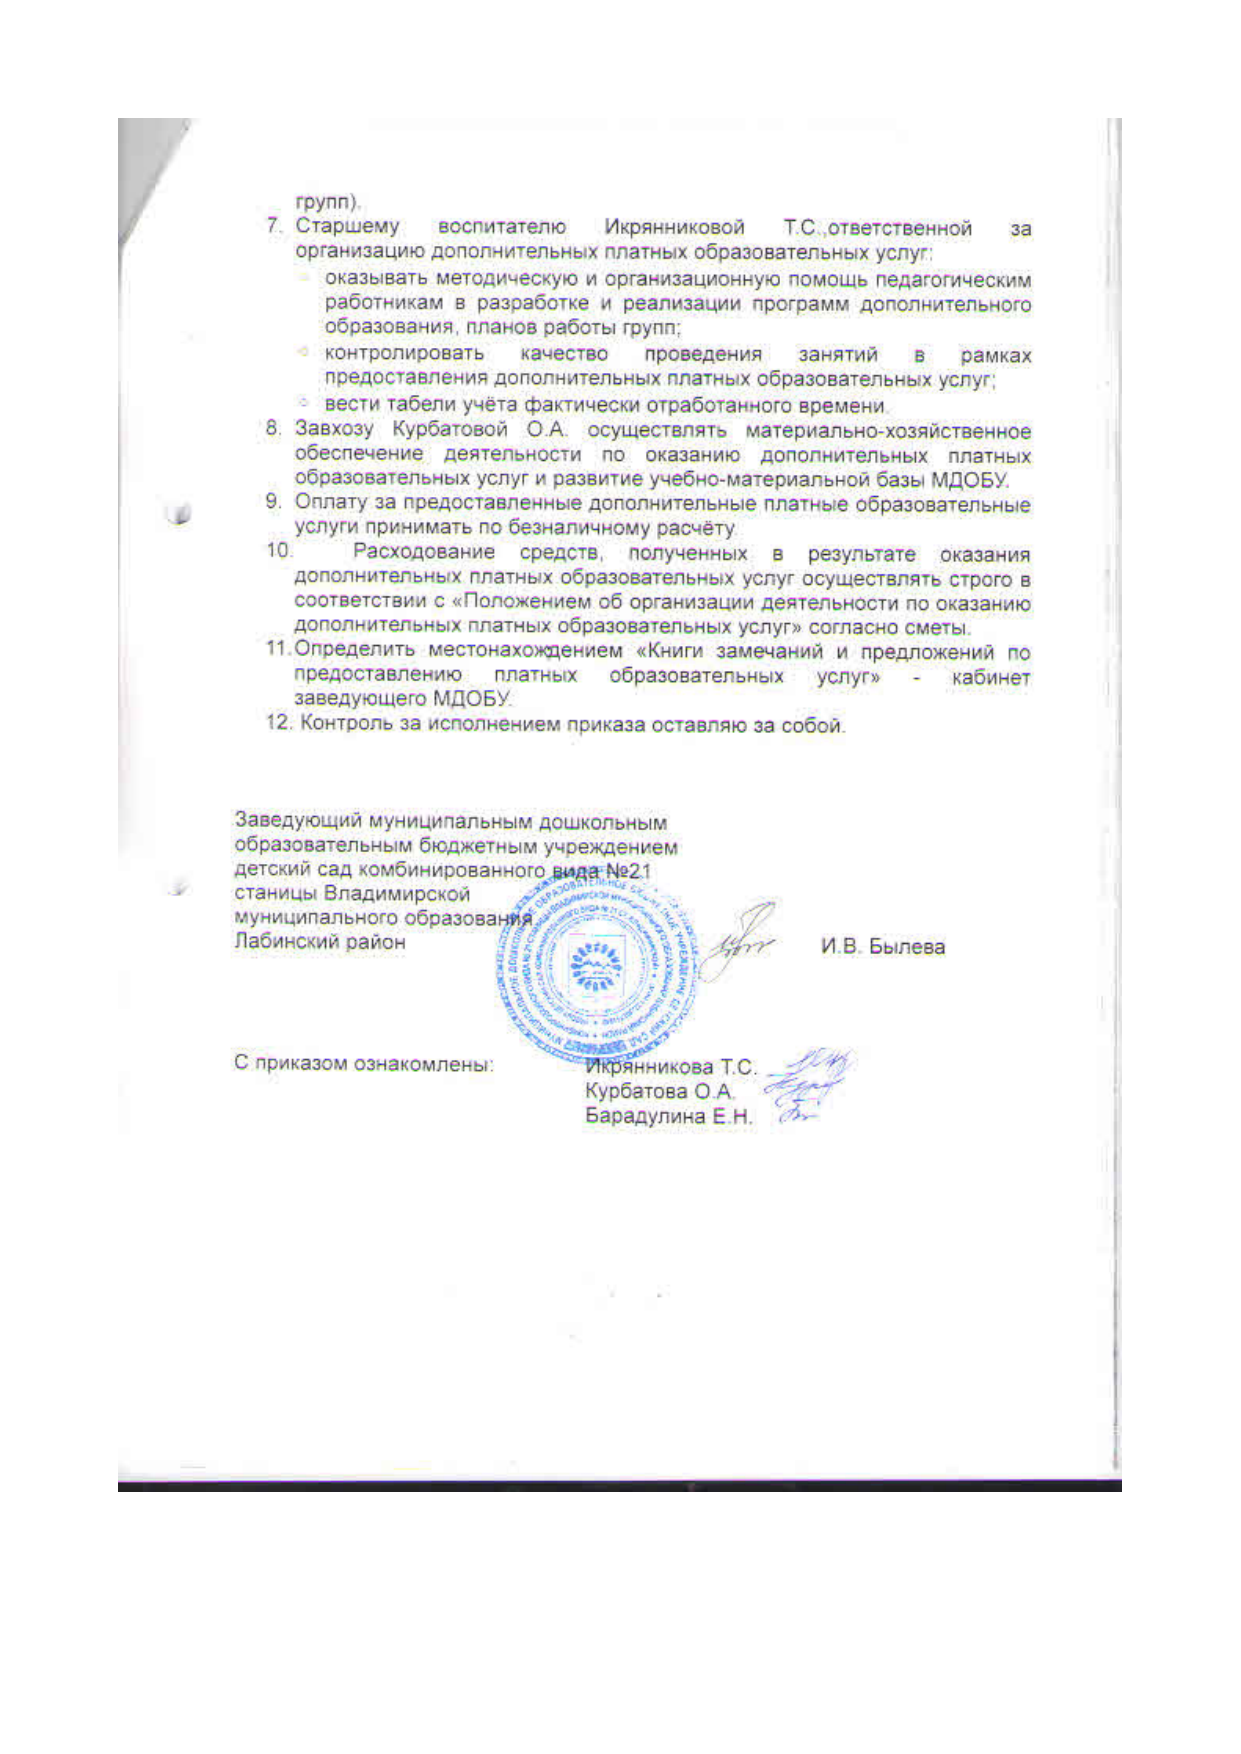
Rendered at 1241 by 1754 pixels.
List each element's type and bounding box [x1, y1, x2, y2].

picture [118, 118, 1122, 1492]
